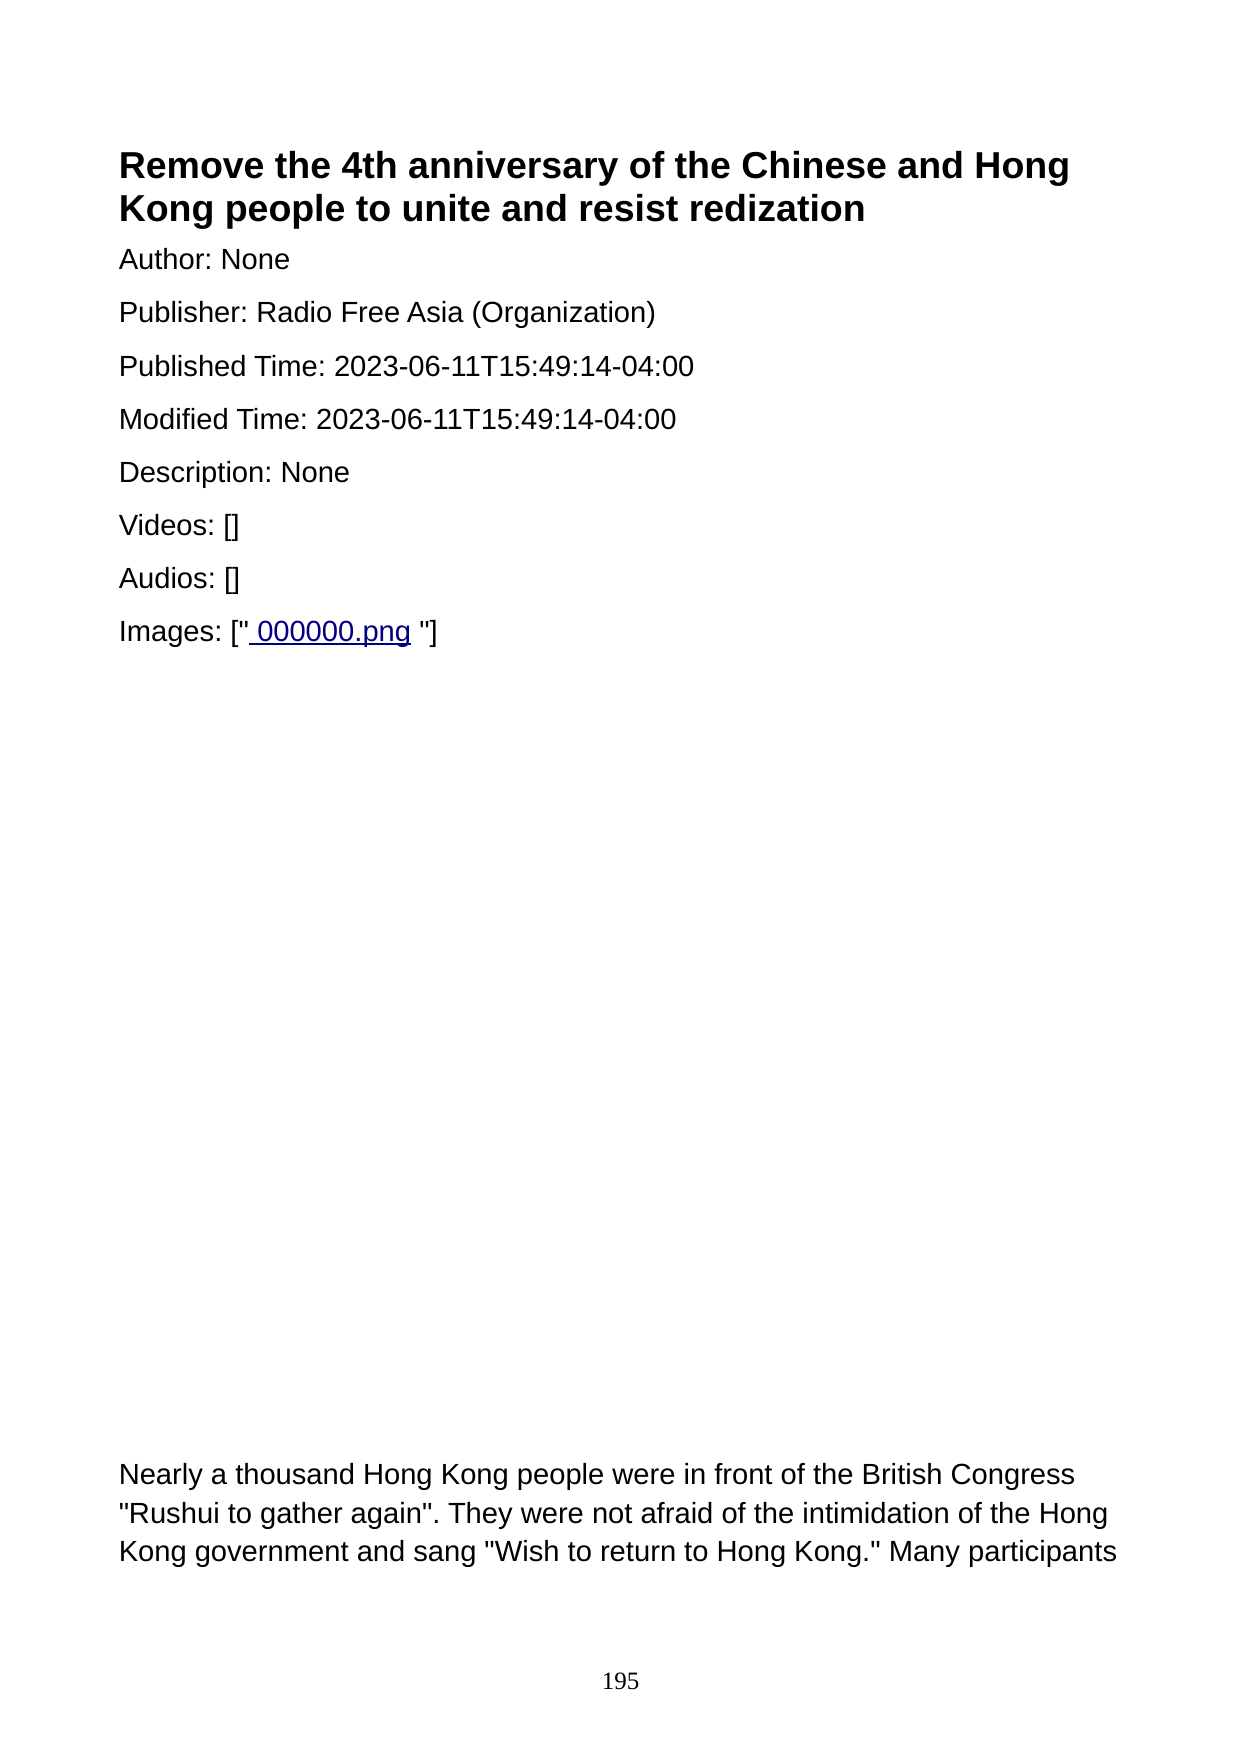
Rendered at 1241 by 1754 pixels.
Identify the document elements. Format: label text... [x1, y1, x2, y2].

text Videos: [] [118, 508, 1122, 541]
text Author: None [118, 242, 1122, 276]
text Description: None [118, 455, 1122, 488]
text Images: [" 000000.png "] [118, 614, 1122, 648]
text Modified Time: 2023-06-11T15:49:14-04:00 [118, 402, 1122, 435]
subtitle Remove the 4th anniversary of the Chinese and Hong Kong people to unite and resist redization [118, 143, 1122, 230]
text Publisher: Radio Free Asia (Organization) [118, 295, 1122, 329]
text Audios: [] [118, 561, 1122, 594]
text Published Time: 2023-06-11T15:49:14-04:00 [118, 348, 1122, 382]
text Nearly a thousand Hong Kong people were in front of the British Congress "Rushui to gather again". They were not afraid of the intimidation of the Hong Kong government and sang "Wish to return to Hong Kong." Many participants [118, 667, 1122, 1568]
